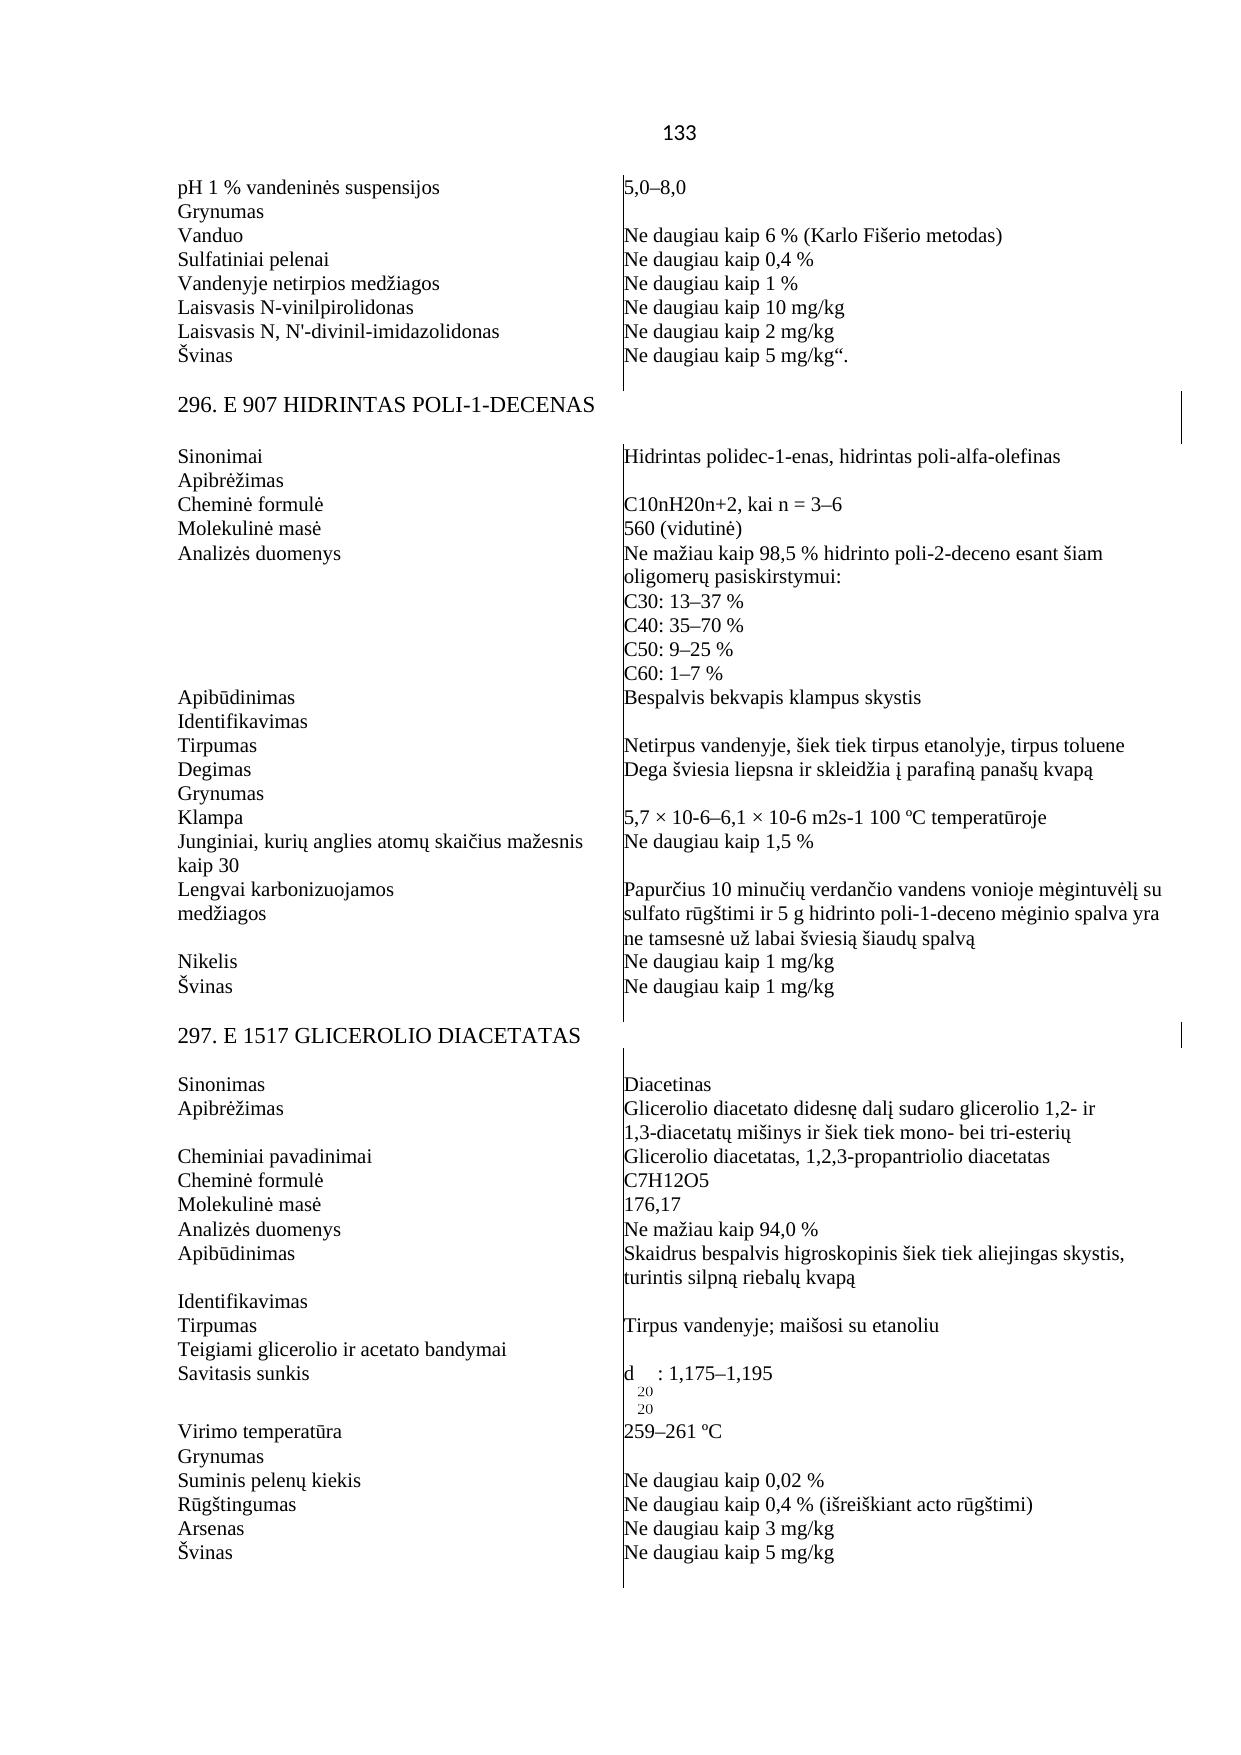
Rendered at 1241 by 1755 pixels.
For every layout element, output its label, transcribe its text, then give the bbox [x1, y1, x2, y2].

table_cell Ne daugiau kaip 5 mg/kg“. [624, 343, 1181, 367]
table_cell C40: 35–70 % [624, 613, 1181, 637]
table_cell 5,7 × 10-6–6,1 × 10-6 m2s-1 100 ºC temperatūroje [624, 805, 1181, 829]
table_cell Ne daugiau kaip 1,5 % [624, 829, 1181, 877]
table_cell Papurčius 10 minučių verdančio vandens vonioje mėgintuvėlį su sulfato rūgštimi ir 5 g hidrinto poli-1-deceno mėginio spalva yra ne tamsesnė už labai šviesią šiaudų spalvą [624, 877, 1181, 949]
table_cell 560 (vidutinė) [624, 516, 1181, 540]
table_cell [624, 709, 1181, 733]
table_cell Ne daugiau kaip 1 % [624, 271, 1181, 295]
table_cell Ne mažiau kaip 98,5 % hidrinto poli-2-deceno esant šiam oligomerų pasiskirstymui: [624, 540, 1181, 588]
table_cell Laisvasis N, N'-divinil-imidazolidonas [177, 319, 623, 343]
table_cell C7H12O5 [624, 1168, 1181, 1192]
table_cell 5,0–8,0 [624, 175, 1181, 199]
table_cell 259–261 ºC [624, 1420, 1181, 1443]
table_cell Glicerolio diacetato didesnę dalį sudaro glicerolio 1,2- ir 1,3-diacetatų mišinys ir šiek tiek mono- bei tri-esterių [624, 1096, 1181, 1144]
table_cell Molekulinė masė [177, 1193, 623, 1216]
table_cell Savitasis sunkis [177, 1361, 623, 1419]
table_cell Cheminė formulė [177, 1168, 623, 1192]
table_cell Sinonimai [177, 444, 623, 468]
table_cell Grynumas [177, 199, 623, 223]
table_cell Ne daugiau kaip 0,4 % (išreiškiant acto rūgštimi) [624, 1492, 1181, 1516]
table_cell Analizės duomenys [177, 540, 623, 588]
table_cell Lengvai karbonizuojamos medžiagos [177, 877, 623, 949]
table_cell Glicerolio diacetatas, 1,2,3-propantriolio diacetatas [624, 1144, 1181, 1168]
table_cell Sulfatiniai pelenai [177, 247, 623, 271]
table_cell Ne daugiau kaip 3 mg/kg [624, 1516, 1181, 1540]
table_cell [177, 661, 623, 685]
table_cell Cheminė formulė [177, 492, 623, 516]
table_cell [177, 1564, 623, 1588]
table_cell [177, 589, 623, 613]
table_cell Diacetinas [624, 1072, 1181, 1096]
table_cell Klampa [177, 805, 623, 829]
table_cell [177, 1048, 623, 1072]
table_cell Analizės duomenys [177, 1216, 623, 1241]
table_cell [624, 199, 1181, 223]
table_cell Bespalvis bekvapis klampus skystis [624, 685, 1181, 709]
table_cell Apibūdinimas [177, 1241, 623, 1289]
table_cell Cheminiai pavadinimai [177, 1144, 623, 1168]
table_cell [624, 1564, 1181, 1588]
table_cell Grynumas [177, 1444, 623, 1468]
table_cell Netirpus vandenyje, šiek tiek tirpus etanolyje, tirpus toluene [624, 733, 1181, 757]
table_cell Laisvasis N-vinilpirolidonas [177, 295, 623, 319]
table_cell Apibrėžimas [177, 468, 623, 492]
table_cell Nikelis [177, 950, 623, 973]
table_cell [624, 998, 1181, 1022]
table_cell Tirpumas [177, 733, 623, 757]
table_cell d: 1,175–1,195 [624, 1361, 1181, 1419]
table_cell C10nH20n+2, kai n = 3–6 [624, 492, 1181, 516]
table_cell Virimo temperatūra [177, 1420, 623, 1443]
table_cell Ne daugiau kaip 0,02 % [624, 1468, 1181, 1492]
table_cell Ne daugiau kaip 5 mg/kg [624, 1540, 1181, 1564]
table_cell [624, 781, 1181, 805]
table_cell Ne daugiau kaip 1 mg/kg [624, 974, 1181, 998]
table_cell Arsenas [177, 1516, 623, 1540]
table_cell Švinas [177, 974, 623, 998]
table_cell C50: 9–25 % [624, 637, 1181, 661]
table_cell Apibrėžimas [177, 1096, 623, 1144]
table_cell Grynumas [177, 781, 623, 805]
table_cell [624, 1048, 1181, 1072]
table_cell Dega šviesia liepsna ir skleidžia į parafiną panašų kvapą [624, 757, 1181, 781]
table_cell Sinonimas [177, 1072, 623, 1096]
table_cell [177, 613, 623, 637]
table_cell Ne daugiau kaip 6 % (Karlo Fišerio metodas) [624, 223, 1181, 247]
table_cell Vandenyje netirpios medžiagos [177, 271, 623, 295]
table_cell [624, 1337, 1181, 1361]
table_cell [177, 368, 623, 391]
table_cell Švinas [177, 343, 623, 367]
table_cell Identifikavimas [177, 709, 623, 733]
table_cell Degimas [177, 757, 623, 781]
table_cell [177, 637, 623, 661]
table_cell Ne daugiau kaip 2 mg/kg [624, 319, 1181, 343]
table_cell Tirpus vandenyje; maišosi su etanoliu [624, 1313, 1181, 1337]
table_cell Teigiami glicerolio ir acetato bandymai [177, 1337, 623, 1361]
table_cell Hidrintas polidec-1-enas, hidrintas poli-alfa-olefinas [624, 444, 1181, 468]
table_cell Junginiai, kurių anglies atomų skaičius mažesnis kaip 30 [177, 829, 623, 877]
table_cell Ne daugiau kaip 10 mg/kg [624, 295, 1181, 319]
table_cell [624, 1289, 1181, 1313]
table_cell C60: 1–7 % [624, 661, 1181, 685]
table_cell Tirpumas [177, 1313, 623, 1337]
table_cell 176,17 [624, 1193, 1181, 1216]
table_cell [624, 468, 1181, 492]
table_cell 297. E 1517 GLICEROLIO DIACETATAS [177, 1022, 1181, 1048]
table_cell Ne daugiau kaip 1 mg/kg [624, 950, 1181, 973]
table_cell Apibūdinimas [177, 685, 623, 709]
table_cell [624, 368, 1181, 391]
table_cell Rūgštingumas [177, 1492, 623, 1516]
table_cell [624, 1444, 1181, 1468]
table_cell C30: 13–37 % [624, 589, 1181, 613]
table_cell pH 1 % vandeninės suspensijos [177, 175, 623, 199]
table_cell Suminis pelenų kiekis [177, 1468, 623, 1492]
table_cell Identifikavimas [177, 1289, 623, 1313]
table_cell Molekulinė masė [177, 516, 623, 540]
table_cell Skaidrus bespalvis higroskopinis šiek tiek aliejingas skystis, turintis silpną riebalų kvapą [624, 1241, 1181, 1289]
table_cell [177, 998, 623, 1022]
table_cell Švinas [177, 1540, 623, 1564]
table_cell Ne daugiau kaip 0,4 % [624, 247, 1181, 271]
table_cell [177, 418, 1181, 444]
table_cell 296. E 907 HIDRINTAS POLI-1-DECENAS [177, 391, 1181, 418]
table_cell Vanduo [177, 223, 623, 247]
table_cell Ne mažiau kaip 94,0 % [624, 1216, 1181, 1241]
